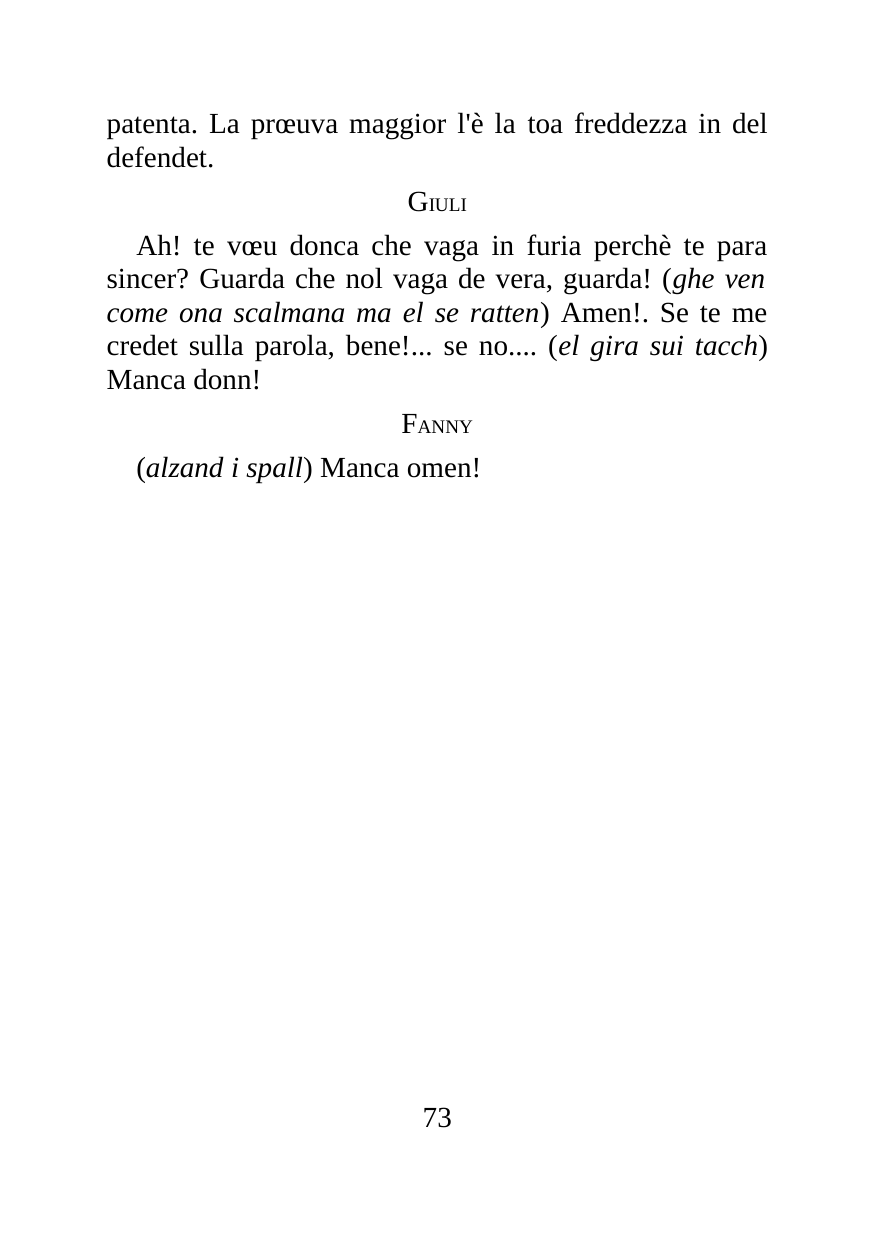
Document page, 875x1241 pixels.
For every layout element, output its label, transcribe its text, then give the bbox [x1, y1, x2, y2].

text Fanny [106, 406, 768, 439]
text Giuli [106, 184, 768, 217]
text Ah! te vœu donca che vaga in furia perchè te para sincer? Guarda che nol vaga de vera, guarda! (ghe ven come ona scalmana ma el se ratten) Amen!. Se te me credet sulla parola, bene!... se no.... (el gira sui tacch) Manca donn! [106, 228, 768, 396]
text (alzand i spall) Manca omen! [106, 450, 768, 483]
text patenta. La prœuva maggior l'è la toa freddezza in del defendet. [106, 106, 768, 173]
